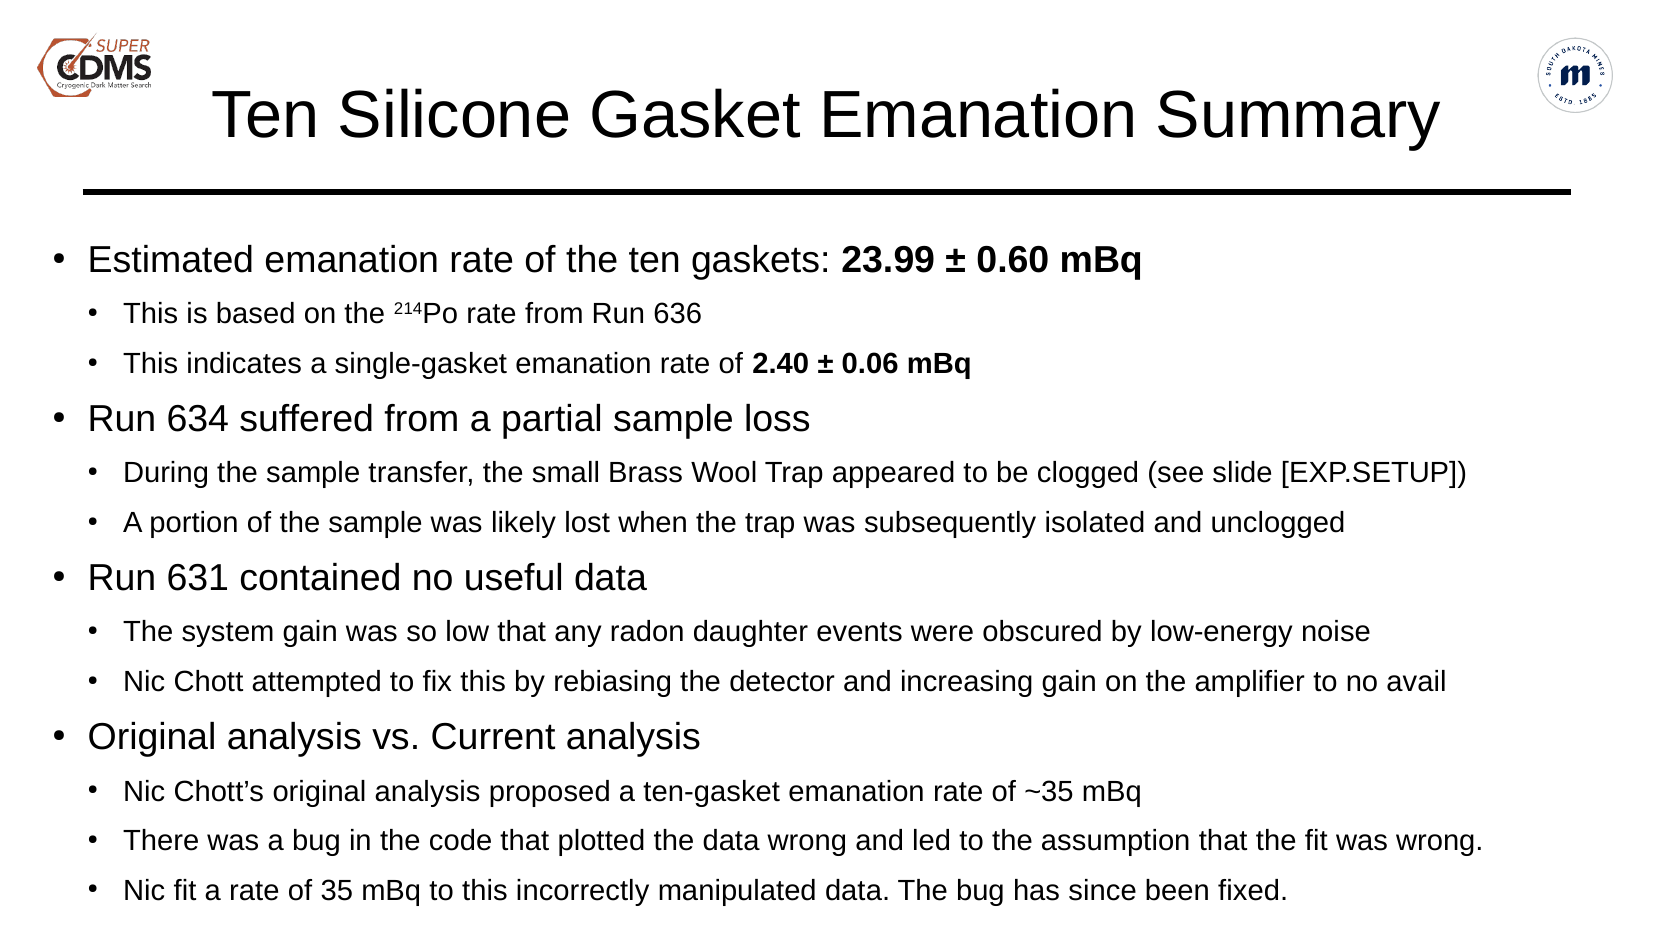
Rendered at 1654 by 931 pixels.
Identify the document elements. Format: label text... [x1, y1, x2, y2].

picture [1571, 37, 1613, 113]
title Ten Silicone Gasket Emanation Summary [82, 37, 1571, 193]
text_box Estimated emanation rate of the ten gaskets: 23.99 ± 0.60 mBq This is based on the 214Po rate from Run 636 This indicates a single-gasket emanation rate of 2.40 ± 0.06 mBq Run 634 suffered from a partial sample loss During the sample transfer, the small Brass Wool Trap appeared to be clogged (see slide [EXP.SETUP]) A portion of the sample was likely lost when the trap was subsequently isolated and unclogged Run 631 contained no useful data The system gain was so low that any radon daughter events were obscured by low-energy noise Nic Chott attempted to fix this by rebiasing the detector and increasing gain on the amplifier to no avail Original analysis vs. Current analysis Nic Chott’s original analysis proposed a ten-gasket emanation rate of ~35 mBq There was a bug in the code that plotted the data wrong and led to the assumption that the fit was wrong. Nic fit a rate of 35 mBq to this incorrectly manipulated data. The bug has since been fixed. [37, 225, 1613, 901]
picture [37, 32, 151, 97]
